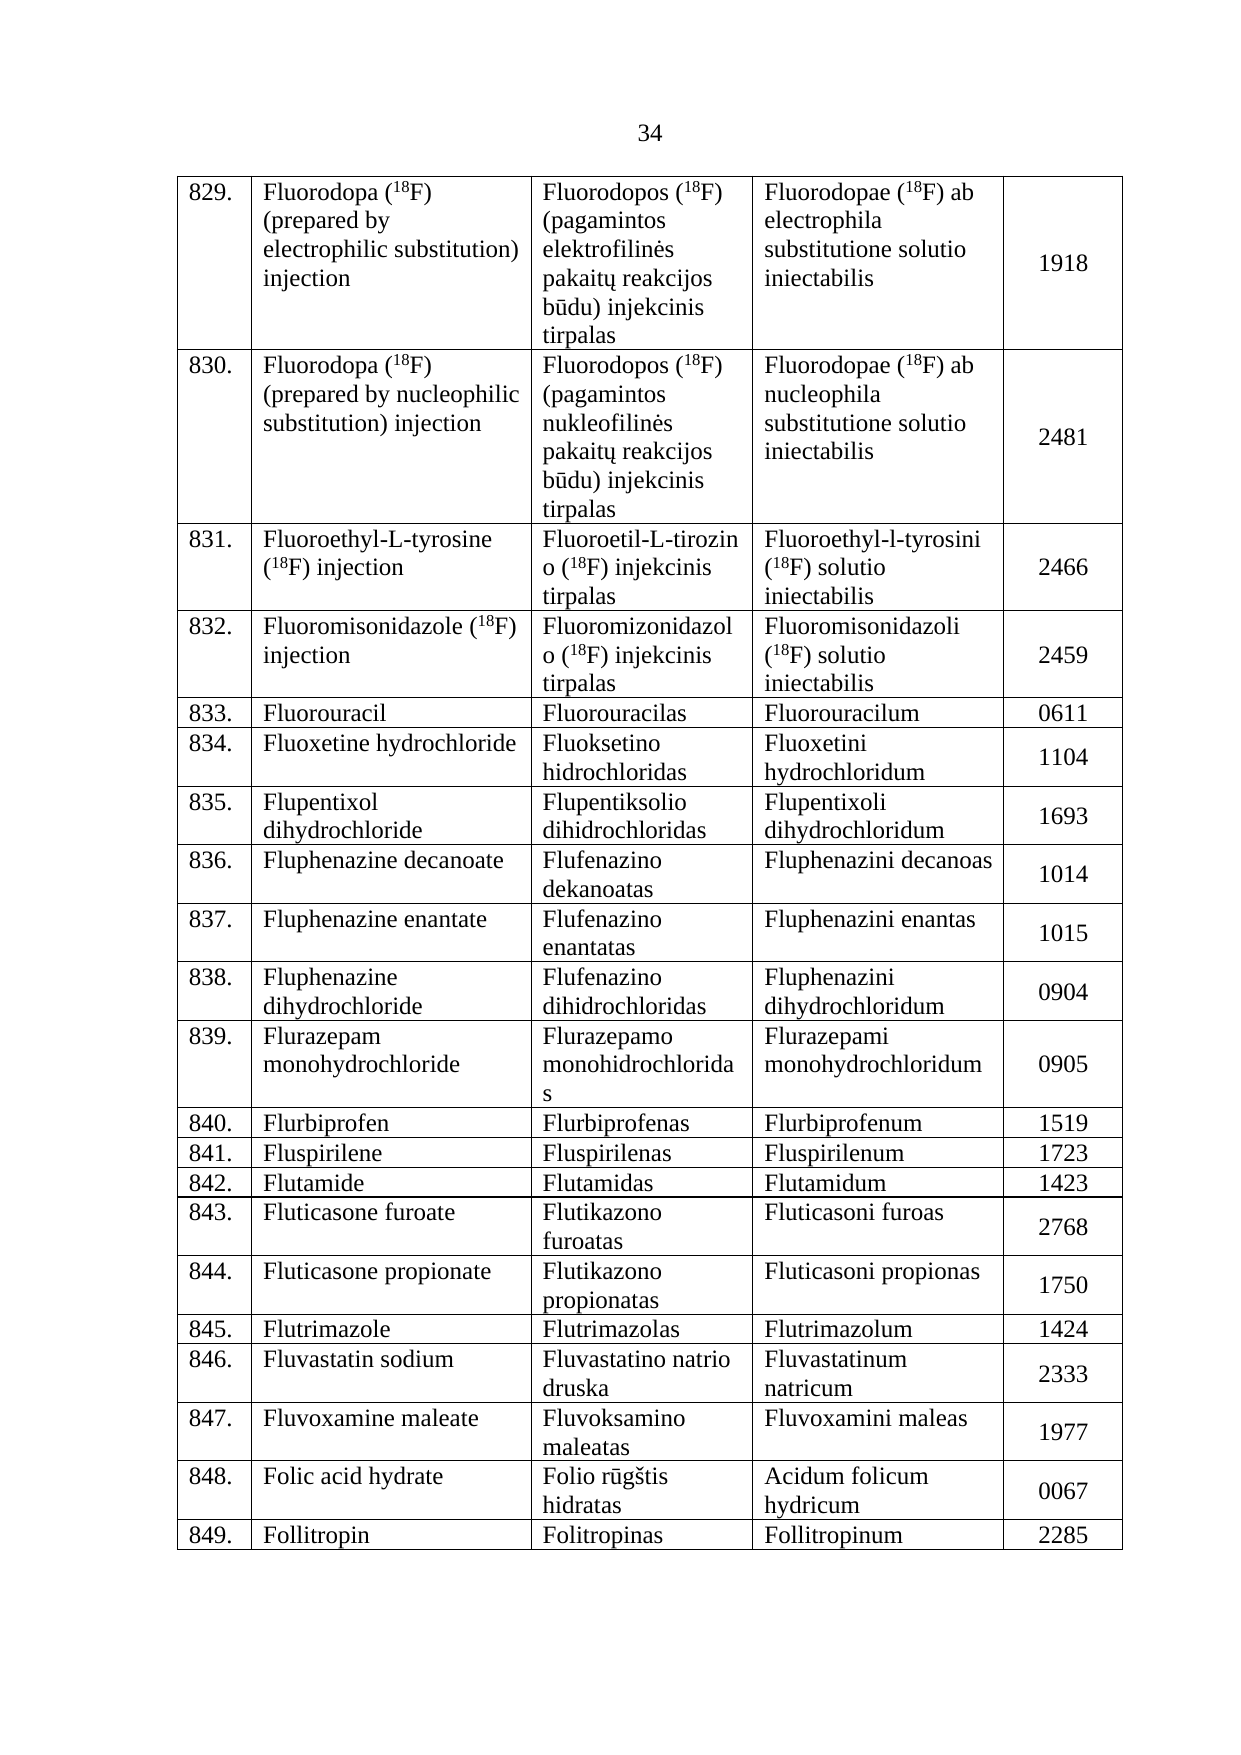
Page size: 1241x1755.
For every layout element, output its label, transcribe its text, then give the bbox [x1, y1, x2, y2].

table_cell Fluticasone furoate [252, 1198, 531, 1255]
table_cell Acidum folicum hydricum [753, 1461, 1003, 1519]
table_cell Fluphenazini dihydrochloridum [753, 962, 1003, 1020]
table_cell 0067 [1004, 1461, 1122, 1519]
table_cell Flutamide [252, 1168, 531, 1196]
table_cell Flutrimazole [252, 1315, 531, 1343]
table_cell 836. [178, 845, 251, 903]
table_cell Fluoroethyl‑l‑tyrosini (18F) solutio iniectabilis [753, 524, 1003, 610]
table_cell Fluphenazine dihydrochloride [252, 962, 531, 1020]
table_cell Flufenazino dihidrochloridas [532, 962, 752, 1020]
table_cell Follitropinum [753, 1520, 1003, 1549]
table_cell 1424 [1004, 1315, 1122, 1343]
table_cell 843. [178, 1198, 251, 1255]
table_cell 831. [178, 524, 251, 610]
table_cell 0905 [1004, 1021, 1122, 1107]
table_cell Fluticasoni furoas [753, 1198, 1003, 1255]
table_cell Fluspirilenas [532, 1138, 752, 1167]
table_cell 845. [178, 1315, 251, 1343]
table_cell Fluvastatin sodium [252, 1344, 531, 1402]
table_cell 0611 [1004, 698, 1122, 727]
table_cell 2459 [1004, 611, 1122, 697]
table_cell Fluoxetini hydrochloridum [753, 728, 1003, 786]
table_cell 830. [178, 350, 251, 523]
table_cell 840. [178, 1108, 251, 1137]
table_cell 1104 [1004, 728, 1122, 786]
table_cell Flurbiprofenum [753, 1108, 1003, 1137]
table_cell Flurazepam monohydrochloride [252, 1021, 531, 1107]
table_cell Fluphenazine enantate [252, 904, 531, 961]
table_cell Follitropin [252, 1520, 531, 1549]
table_cell Flutikazono furoatas [532, 1198, 752, 1255]
table_cell Fluorodopa (18F) (prepared by electrophilic substitution) injection [252, 177, 531, 349]
table_cell 1977 [1004, 1403, 1122, 1460]
table_cell 834. [178, 728, 251, 786]
table_cell 835. [178, 787, 251, 844]
table_cell Flutrimazolum [753, 1315, 1003, 1343]
table_cell Folic acid hydrate [252, 1461, 531, 1519]
table_cell Fluvoxamine maleate [252, 1403, 531, 1460]
table_cell 2768 [1004, 1198, 1122, 1255]
table_cell Flufenazino enantatas [532, 904, 752, 961]
table_cell Fluoroetil‑L‑tirozino (18F) injekcinis tirpalas [532, 524, 752, 610]
table_cell Flutamidum [753, 1168, 1003, 1196]
table_cell 838. [178, 962, 251, 1020]
table_cell Fluvastatino natrio druska [532, 1344, 752, 1402]
table_cell Fluoromisonidazole (18F) injection [252, 611, 531, 697]
table_cell Fluoksetino hidrochloridas [532, 728, 752, 786]
table_cell Fluoromisonidazoli (18F) solutio iniectabilis [753, 611, 1003, 697]
table_cell Fluvoxamini maleas [753, 1403, 1003, 1460]
table_cell Fluorodopos (18F) (pagamintos elektrofilinės pakaitų reakcijos būdu) injekcinis tirpalas [532, 177, 752, 349]
table_cell Flupentiksolio dihidrochloridas [532, 787, 752, 844]
table_cell 848. [178, 1461, 251, 1519]
table_cell 837. [178, 904, 251, 961]
table_cell 2481 [1004, 350, 1122, 523]
table_cell Flutikazono propionatas [532, 1256, 752, 1313]
table_cell 844. [178, 1256, 251, 1313]
table_cell 846. [178, 1344, 251, 1402]
table_cell Flurbiprofen [252, 1108, 531, 1137]
table_cell 1723 [1004, 1138, 1122, 1167]
table_cell 1423 [1004, 1168, 1122, 1196]
table_cell 829. [178, 177, 251, 349]
table_cell 0904 [1004, 962, 1122, 1020]
table_cell 2285 [1004, 1520, 1122, 1549]
table_cell Flutamidas [532, 1168, 752, 1196]
table_cell 1014 [1004, 845, 1122, 903]
table_cell Flurbiprofenas [532, 1108, 752, 1137]
table_cell Fluoromizonidazolo (18F) injekcinis tirpalas [532, 611, 752, 697]
table_cell Fluoroethyl‑L‑tyrosine (18F) injection [252, 524, 531, 610]
table_cell Fluphenazini enantas [753, 904, 1003, 961]
table_cell Fluvoksamino maleatas [532, 1403, 752, 1460]
table_cell 841. [178, 1138, 251, 1167]
table_cell 833. [178, 698, 251, 727]
table_cell Fluvastatinum natricum [753, 1344, 1003, 1402]
table_cell 832. [178, 611, 251, 697]
table_cell 1750 [1004, 1256, 1122, 1313]
table_cell Fluticasone propionate [252, 1256, 531, 1313]
table_cell 1918 [1004, 177, 1122, 349]
table_cell Fluorodopa (18F) (prepared by nucleophilic substitution) injection [252, 350, 531, 523]
table_cell 847. [178, 1403, 251, 1460]
table_cell Fluorouracil [252, 698, 531, 727]
table_cell Fluorodopae (18F) ab nucleophila substitutione solutio iniectabilis [753, 350, 1003, 523]
table_cell Fluorouracilas [532, 698, 752, 727]
table_cell 1519 [1004, 1108, 1122, 1137]
table_cell 842. [178, 1168, 251, 1196]
table_cell Fluticasoni propionas [753, 1256, 1003, 1313]
table_cell Folitropinas [532, 1520, 752, 1549]
table_cell Flurazepamo monohidrochloridas [532, 1021, 752, 1107]
table_cell Fluphenazini decanoas [753, 845, 1003, 903]
table_cell Flurazepami monohydrochloridum [753, 1021, 1003, 1107]
table_cell Fluphenazine decanoate [252, 845, 531, 903]
table_cell Fluoxetine hydrochloride [252, 728, 531, 786]
table_cell Folio rūgštis hidratas [532, 1461, 752, 1519]
table_cell Fluorouracilum [753, 698, 1003, 727]
table_cell 1693 [1004, 787, 1122, 844]
table_cell 849. [178, 1520, 251, 1549]
table_cell 2466 [1004, 524, 1122, 610]
table_cell Fluspirilene [252, 1138, 531, 1167]
table_cell 1015 [1004, 904, 1122, 961]
table_cell Flupentixoli dihydrochloridum [753, 787, 1003, 844]
table_cell 2333 [1004, 1344, 1122, 1402]
table_cell Fluorodopae (18F) ab electrophila substitutione solutio iniectabilis [753, 177, 1003, 349]
table_cell Flutrimazolas [532, 1315, 752, 1343]
table_cell Fluspirilenum [753, 1138, 1003, 1167]
table_cell Flufenazino dekanoatas [532, 845, 752, 903]
table_cell Flupentixol dihydrochloride [252, 787, 531, 844]
table_cell 839. [178, 1021, 251, 1107]
table_cell Fluorodopos (18F) (pagamintos nukleofilinės pakaitų reakcijos būdu) injekcinis tirpalas [532, 350, 752, 523]
